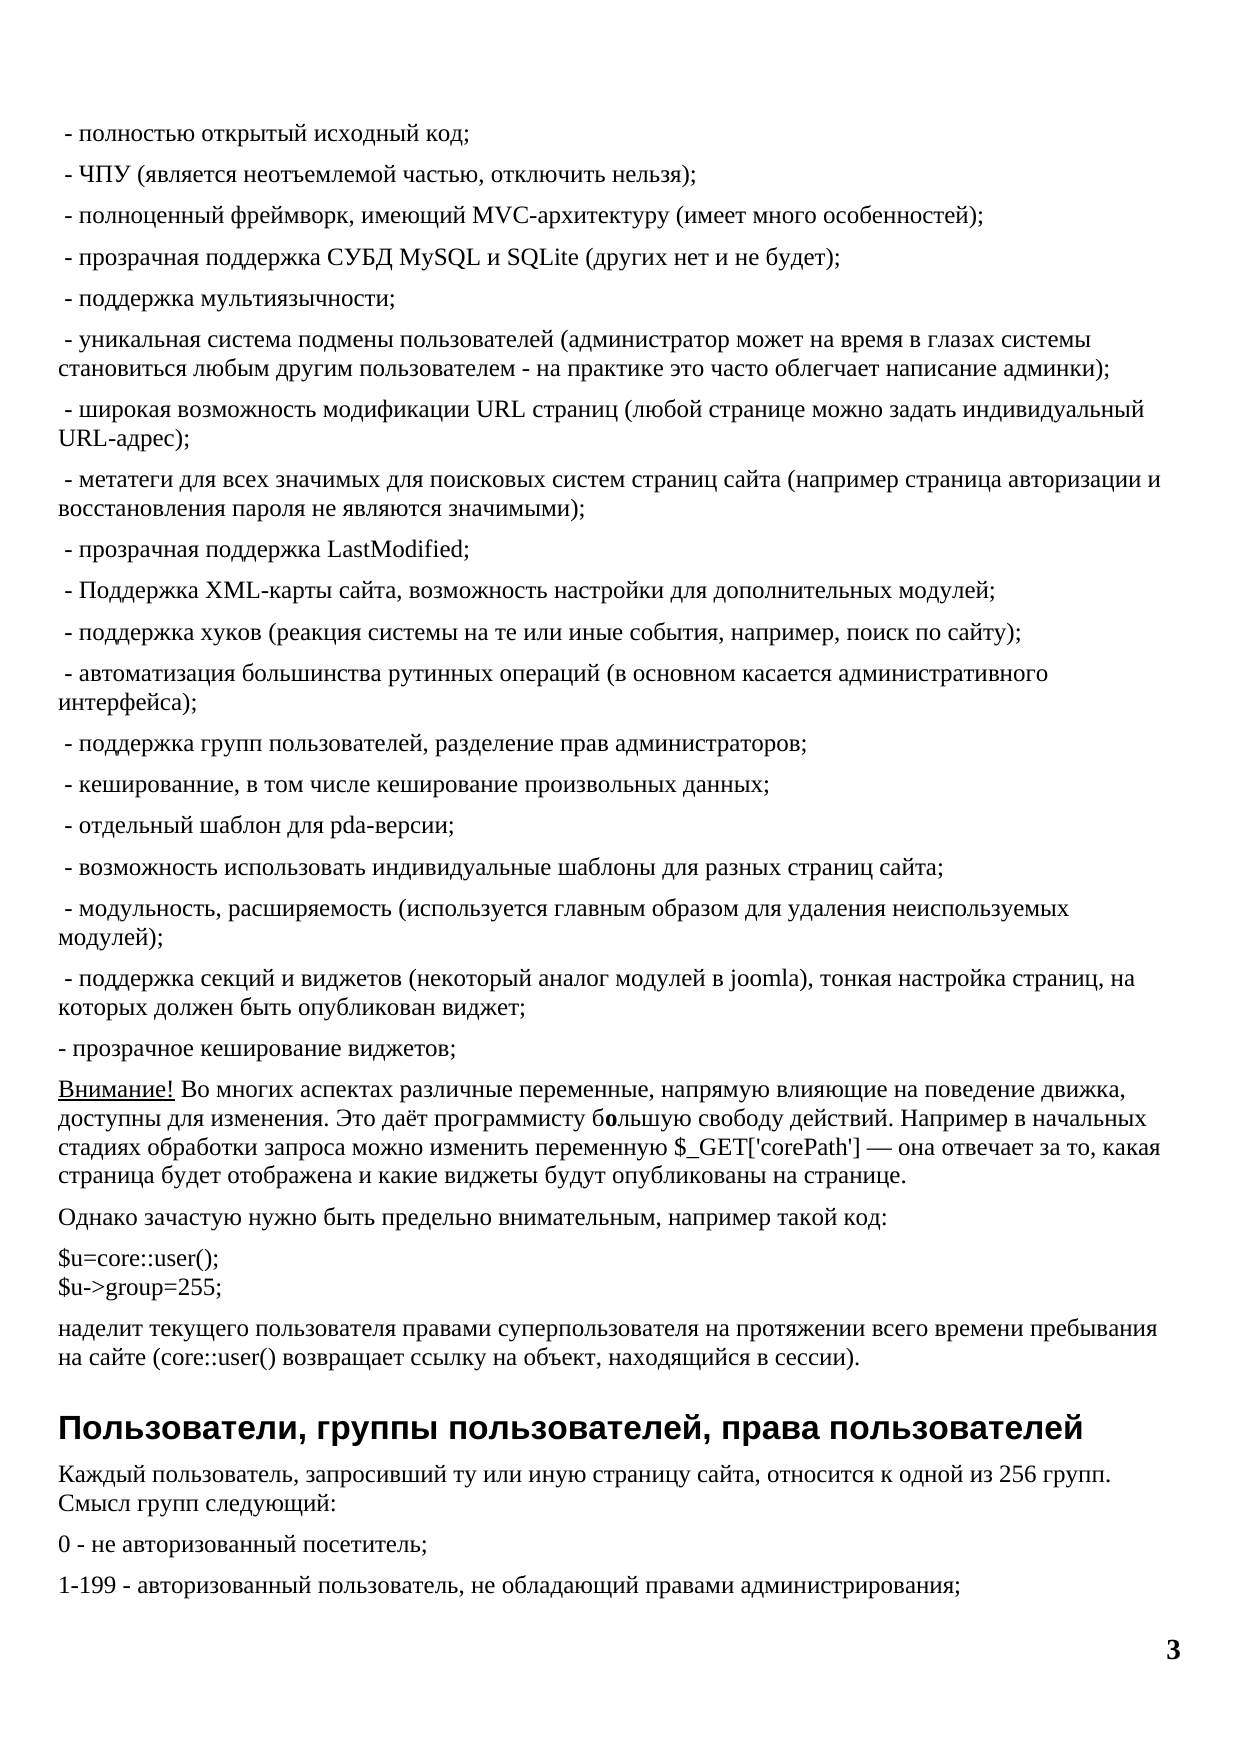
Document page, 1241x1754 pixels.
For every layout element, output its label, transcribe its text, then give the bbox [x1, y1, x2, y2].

text - поддержка хуков (реакция системы на те или иные события, например, поиск по сайту); [58, 617, 1181, 646]
text - поддержка мультиязычности; [58, 283, 1181, 312]
text - полностью открытый исходный код; [58, 118, 1181, 147]
text - поддержка групп пользователей, разделение прав администраторов; [58, 728, 1181, 757]
text - полноценный фреймворк, имеющий MVC-архитектуру (имеет много особенностей); [58, 201, 1181, 229]
text 1-199 - авторизованный пользователь, не обладающий правами администрирования; [58, 1571, 1181, 1599]
text - кешированние, в том числе кеширование произвольных данных; [58, 769, 1181, 798]
text - прозрачная поддержка СУБД MySQL и SQLite (других нет и не будет); [58, 242, 1181, 271]
text - широкая возможность модификации URL страниц (любой странице можно задать индивидуальный URL-адрес); [58, 394, 1181, 452]
text - возможность использовать индивидуальные шаблоны для разных страниц сайта; [58, 852, 1181, 881]
text - уникальная система подмены пользователей (администратор может на время в глазах системы становиться любым другим пользователем - на практике это часто облегчает написание админки); [58, 324, 1181, 382]
text - модульность, расширяемость (используется главным образом для удаления неиспользуемых модулей); [58, 893, 1181, 951]
text - метатеги для всех значимых для поисковых систем страниц сайта (например страница авторизации и восстановления пароля не являются значимыми); [58, 464, 1181, 522]
text - прозрачная поддержка LastModified; [58, 534, 1181, 563]
text 0 - не авторизованный посетитель; [58, 1529, 1181, 1558]
subtitle Пользователи, группы пользователей, права пользователей [58, 1408, 1181, 1447]
text $u=core::user(); $u->group=255; [58, 1243, 1181, 1301]
text - Поддержка XML-карты сайта, возможность настройки для дополнительных модулей; [58, 576, 1181, 604]
text Однако зачастую нужно быть предельно внимательным, например такой код: [58, 1202, 1181, 1231]
text - отдельный шаблон для pda-версии; [58, 811, 1181, 839]
text - автоматизация большинства рутинных операций (в основном касается административного интерфейса); [58, 658, 1181, 716]
text Каждый пользователь, запросивший ту или иную страницу сайта, относится к одной из 256 групп. Смысл групп следующий: [58, 1459, 1181, 1517]
text - поддержка секций и виджетов (некоторый аналог модулей в joomla), тонкая настройка страниц, на которых должен быть опубликован виджет; [58, 963, 1181, 1021]
text Внимание! Во многих аспектах различные переменные, напрямую влияющие на поведение движка, доступны для изменения. Это даёт программисту большую свободу действий. Например в начальных стадиях обработки запроса можно изменить переменную $_GET['corePath'] — она отвечает за то, какая страница будет отображена и какие виджеты будут опубликованы на странице. [58, 1074, 1181, 1189]
text - прозрачное кеширование виджетов; [58, 1033, 1181, 1062]
text наделит текущего пользователя правами суперпользователя на протяжении всего времени пребывания на сайте (core::user() возвращает ссылку на объект, находящийся в сессии). [58, 1313, 1181, 1371]
text - ЧПУ (является неотъемлемой частью, отключить нельзя); [58, 159, 1181, 188]
